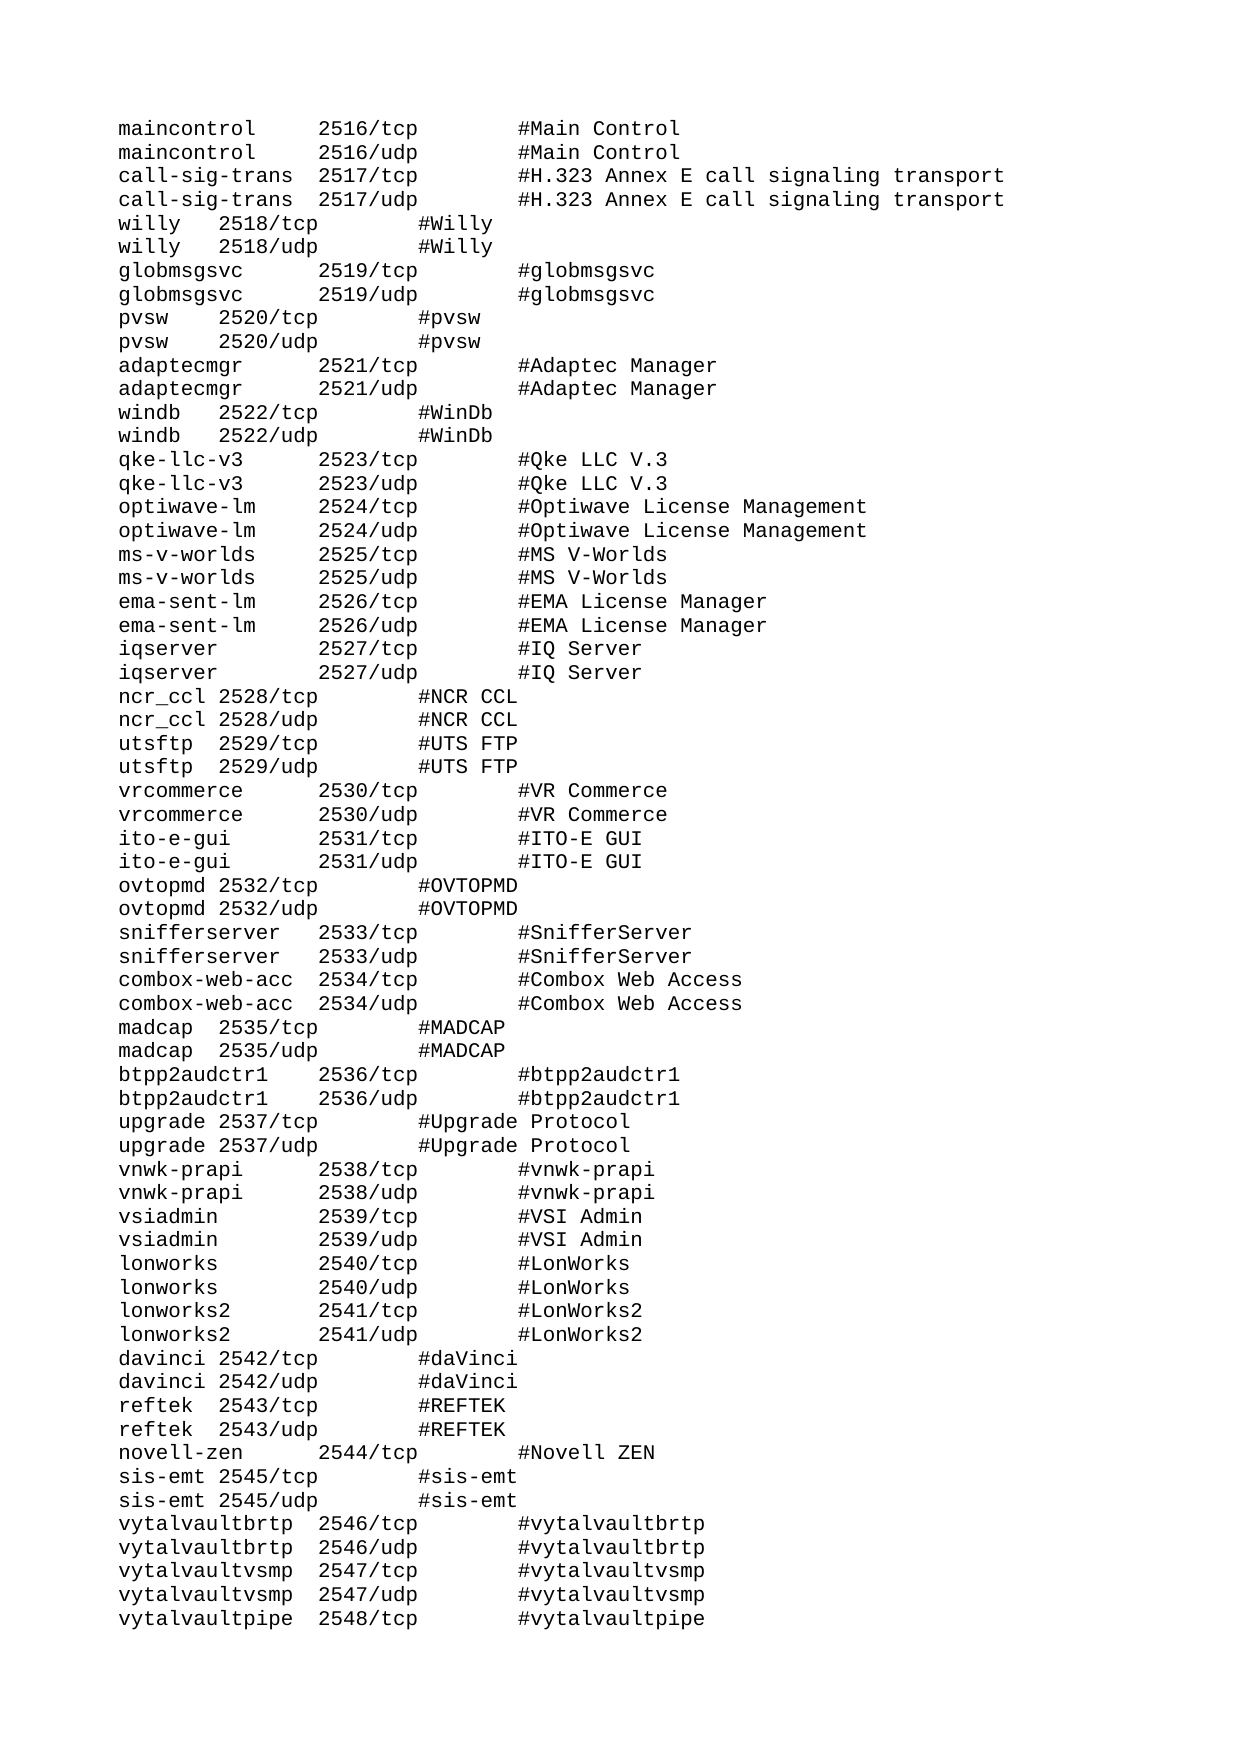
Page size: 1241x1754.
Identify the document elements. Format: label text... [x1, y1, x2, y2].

text vytalvaultvsmp 2547/tcp #vytalvaultvsmp [118, 1561, 1122, 1584]
text vsiadmin 2539/udp #VSI Admin [118, 1229, 1122, 1253]
text vytalvaultvsmp 2547/udp #vytalvaultvsmp [118, 1584, 1122, 1608]
text utsftp 2529/tcp #UTS FTP [118, 733, 1122, 757]
text reftek 2543/tcp #REFTEK [118, 1395, 1122, 1419]
text vytalvaultpipe 2548/tcp #vytalvaultpipe [118, 1608, 1122, 1631]
text davinci 2542/tcp #daVinci [118, 1348, 1122, 1371]
text maincontrol 2516/udp #Main Control [118, 142, 1122, 165]
text maincontrol 2516/tcp #Main Control [118, 118, 1122, 142]
text windb 2522/udp #WinDb [118, 426, 1122, 449]
text upgrade 2537/tcp #Upgrade Protocol [118, 1111, 1122, 1135]
text call-sig-trans 2517/udp #H.323 Annex E call signaling transport [118, 189, 1122, 213]
text vsiadmin 2539/tcp #VSI Admin [118, 1206, 1122, 1229]
text qke-llc-v3 2523/tcp #Qke LLC V.3 [118, 449, 1122, 473]
text combox-web-acc 2534/tcp #Combox Web Access [118, 969, 1122, 993]
text sis-emt 2545/udp #sis-emt [118, 1489, 1122, 1513]
text ms-v-worlds 2525/tcp #MS V-Worlds [118, 544, 1122, 567]
text pvsw 2520/udp #pvsw [118, 331, 1122, 354]
text davinci 2542/udp #daVinci [118, 1371, 1122, 1395]
text lonworks 2540/tcp #LonWorks [118, 1253, 1122, 1277]
text optiwave-lm 2524/tcp #Optiwave License Management [118, 496, 1122, 520]
text ovtopmd 2532/tcp #OVTOPMD [118, 875, 1122, 898]
text globmsgsvc 2519/udp #globmsgsvc [118, 284, 1122, 307]
text upgrade 2537/udp #Upgrade Protocol [118, 1135, 1122, 1158]
text willy 2518/tcp #Willy [118, 213, 1122, 236]
text ema-sent-lm 2526/tcp #EMA License Manager [118, 591, 1122, 615]
text lonworks2 2541/tcp #LonWorks2 [118, 1300, 1122, 1324]
text call-sig-trans 2517/tcp #H.323 Annex E call signaling transport [118, 165, 1122, 189]
text snifferserver 2533/tcp #SnifferServer [118, 922, 1122, 946]
text iqserver 2527/tcp #IQ Server [118, 638, 1122, 662]
text madcap 2535/tcp #MADCAP [118, 1017, 1122, 1040]
text btpp2audctr1 2536/tcp #btpp2audctr1 [118, 1064, 1122, 1088]
text ito-e-gui 2531/udp #ITO-E GUI [118, 851, 1122, 875]
text lonworks 2540/udp #LonWorks [118, 1277, 1122, 1300]
text ncr_ccl 2528/tcp #NCR CCL [118, 686, 1122, 709]
text ncr_ccl 2528/udp #NCR CCL [118, 709, 1122, 733]
text pvsw 2520/tcp #pvsw [118, 307, 1122, 331]
text ema-sent-lm 2526/udp #EMA License Manager [118, 615, 1122, 638]
text ito-e-gui 2531/tcp #ITO-E GUI [118, 827, 1122, 851]
text willy 2518/udp #Willy [118, 236, 1122, 260]
text btpp2audctr1 2536/udp #btpp2audctr1 [118, 1088, 1122, 1111]
text utsftp 2529/udp #UTS FTP [118, 757, 1122, 780]
text sis-emt 2545/tcp #sis-emt [118, 1466, 1122, 1489]
text madcap 2535/udp #MADCAP [118, 1040, 1122, 1064]
text reftek 2543/udp #REFTEK [118, 1419, 1122, 1442]
text optiwave-lm 2524/udp #Optiwave License Management [118, 520, 1122, 544]
text lonworks2 2541/udp #LonWorks2 [118, 1324, 1122, 1348]
text vnwk-prapi 2538/udp #vnwk-prapi [118, 1182, 1122, 1206]
text windb 2522/tcp #WinDb [118, 402, 1122, 426]
text adaptecmgr 2521/udp #Adaptec Manager [118, 378, 1122, 402]
text iqserver 2527/udp #IQ Server [118, 662, 1122, 686]
text vrcommerce 2530/tcp #VR Commerce [118, 780, 1122, 804]
text vrcommerce 2530/udp #VR Commerce [118, 804, 1122, 827]
text vytalvaultbrtp 2546/udp #vytalvaultbrtp [118, 1537, 1122, 1561]
text vnwk-prapi 2538/tcp #vnwk-prapi [118, 1158, 1122, 1182]
text snifferserver 2533/udp #SnifferServer [118, 946, 1122, 969]
text novell-zen 2544/tcp #Novell ZEN [118, 1442, 1122, 1466]
text adaptecmgr 2521/tcp #Adaptec Manager [118, 354, 1122, 378]
text globmsgsvc 2519/tcp #globmsgsvc [118, 260, 1122, 284]
text ms-v-worlds 2525/udp #MS V-Worlds [118, 567, 1122, 591]
text ovtopmd 2532/udp #OVTOPMD [118, 898, 1122, 922]
text qke-llc-v3 2523/udp #Qke LLC V.3 [118, 473, 1122, 496]
text combox-web-acc 2534/udp #Combox Web Access [118, 993, 1122, 1017]
text vytalvaultbrtp 2546/tcp #vytalvaultbrtp [118, 1513, 1122, 1537]
